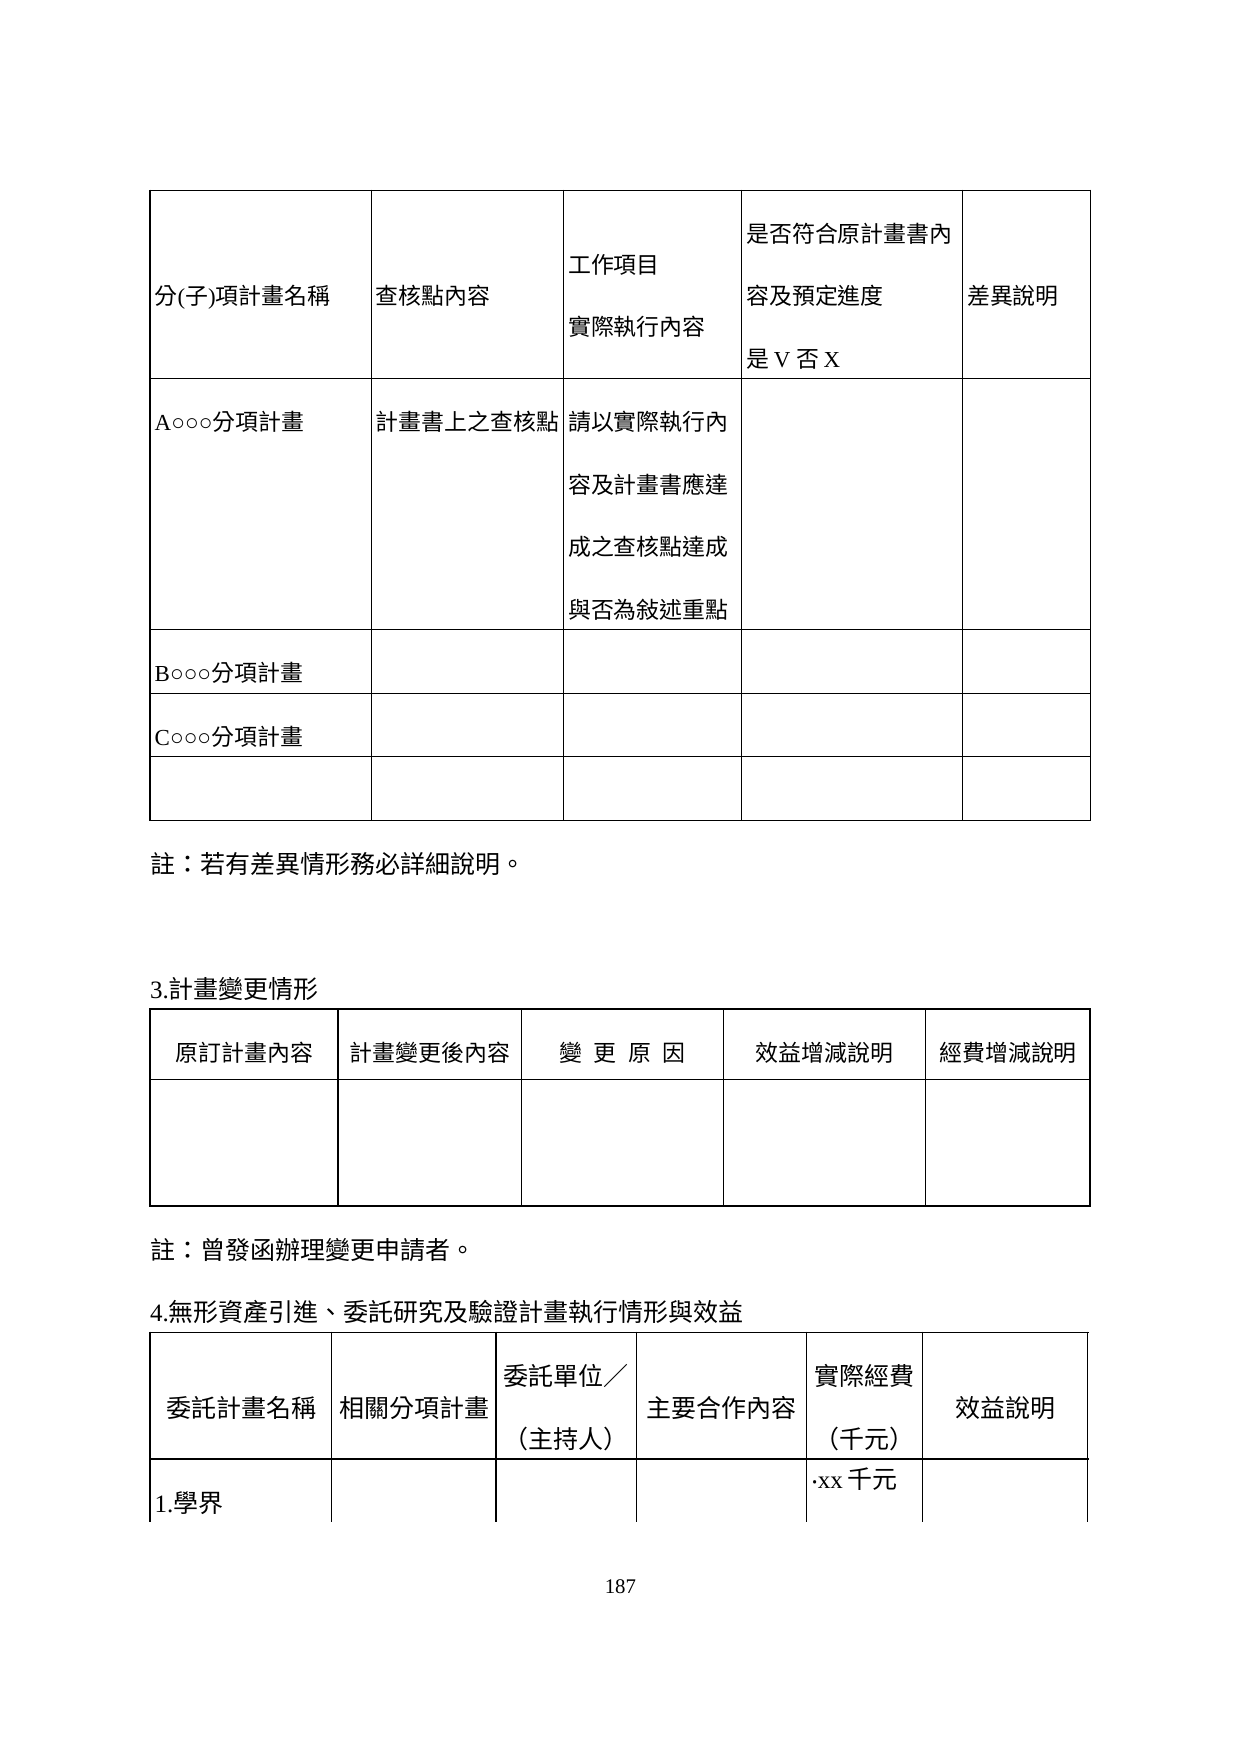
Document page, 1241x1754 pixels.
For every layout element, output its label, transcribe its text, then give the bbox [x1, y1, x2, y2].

table_cell [963, 694, 1090, 756]
text 3.計畫變更情形 [150, 946, 1090, 1008]
table_cell [151, 1143, 337, 1205]
table_header 委託計畫名稱 [151, 1333, 331, 1458]
table_cell [923, 1460, 1087, 1522]
table_cell [742, 694, 962, 756]
table_cell [151, 757, 371, 820]
table_cell [926, 1080, 1089, 1143]
table_cell [339, 1080, 521, 1143]
table_header 變 更 原 因 [522, 1010, 723, 1078]
table_header 差異說明 [963, 191, 1090, 378]
table_header 是否符合原計畫書內容及預定進度 是V 否X [742, 191, 962, 378]
table_header 委託單位／ （主持人） [497, 1333, 636, 1458]
table_cell 計畫書上之查核點 [372, 379, 563, 629]
table_cell [926, 1143, 1089, 1205]
table_cell ‧xx千元 [807, 1460, 922, 1522]
table_cell [724, 1080, 925, 1143]
text 註：曾發函辦理變更申請者。 [150, 1207, 1090, 1269]
table_header 經費增減說明 [926, 1010, 1089, 1078]
table_header 主要合作內容 [637, 1333, 806, 1458]
table_header 實際經費 （千元） [807, 1333, 922, 1458]
table_cell [522, 1143, 723, 1205]
table_header 原訂計畫內容 [151, 1010, 337, 1078]
table_cell [522, 1080, 723, 1143]
table_cell 請以實際執行內容及計畫書應達成之查核點達成與否為敍述重點 [564, 379, 741, 629]
table_cell [963, 630, 1090, 693]
table_cell [564, 757, 741, 820]
table_cell B○○○分項計畫 [151, 630, 371, 693]
table_cell [151, 1080, 337, 1143]
table_cell [742, 757, 962, 820]
table_cell [724, 1143, 925, 1205]
table_header 工作項目 實際執行內容 [564, 191, 741, 378]
table_cell C○○○分項計畫 [151, 694, 371, 756]
table_header 分(子)項計畫名稱 [151, 191, 371, 378]
table_cell [637, 1460, 806, 1522]
table_cell [332, 1460, 495, 1522]
table_cell [963, 379, 1090, 629]
table_header 相關分項計畫 [332, 1333, 495, 1458]
table_cell [339, 1143, 521, 1205]
table_header 效益增減說明 [724, 1010, 925, 1078]
text 註：若有差異情形務必詳細說明。 [150, 821, 1090, 883]
table_cell [564, 694, 741, 756]
table_cell [564, 630, 741, 693]
text 4.無形資產引進、委託研究及驗證計畫執行情形與效益 [150, 1269, 1090, 1332]
table_cell [372, 694, 563, 756]
table_header 查核點內容 [372, 191, 563, 378]
table_cell [742, 630, 962, 693]
table_cell [372, 757, 563, 820]
table_cell A○○○分項計畫 [151, 379, 371, 629]
table_cell [372, 630, 563, 693]
table_cell [497, 1460, 636, 1522]
table_cell [963, 757, 1090, 820]
table_header 效益說明 [923, 1333, 1087, 1458]
table_cell [742, 379, 962, 629]
table_cell 1.學界 [151, 1460, 331, 1522]
table_header 計畫變更後內容 [339, 1010, 521, 1078]
